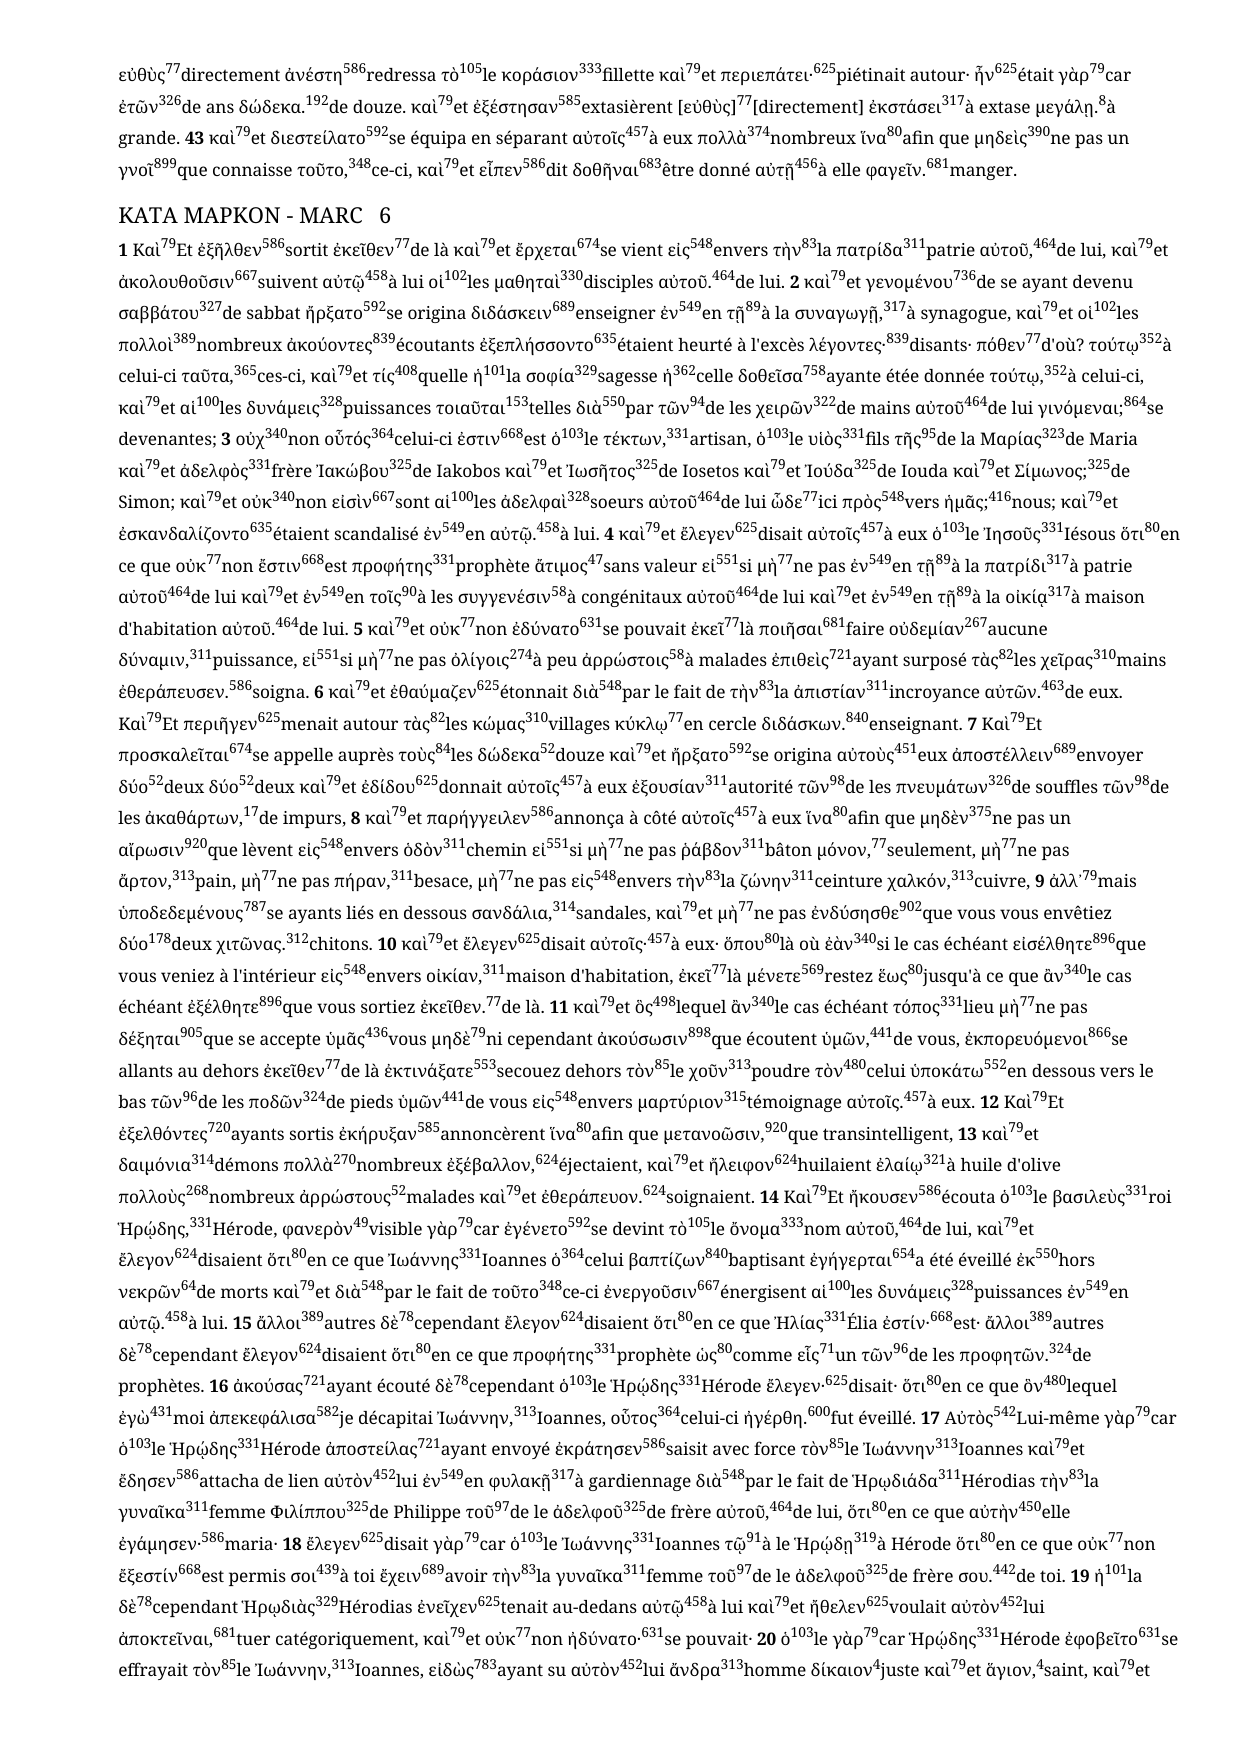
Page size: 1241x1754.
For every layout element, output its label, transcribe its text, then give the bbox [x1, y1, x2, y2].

text ΚΑΤΑ ΜΑΡΚΟΝ - MARC 6 [118, 200, 1181, 230]
text 1 Καὶ79Et ἐξῆλθεν586sortit ἐκεῖθεν77de là καὶ79et ἔρχεται674se vient εἰς548envers τὴν83la πατρίδα311patrie αὐτοῦ,464de lui, καὶ79et ἀκολουθοῦσιν667suivent αὐτῷ458à lui οἱ102les μαθηταὶ330disciples αὐτοῦ.464de lui. 2 καὶ79et γενομένου736de se ayant devenu σαββάτου327de sabbat ἤρξατο592se origina διδάσκειν689enseigner ἐν549en τῇ89à la συναγωγῇ,317à synagogue, καὶ79et οἱ102les πολλοὶ389nombreux ἀκούοντες839écoutants ἐξεπλήσσοντο635étaient heurté à l'excès λέγοντες·839disants· πόθεν77d'où? τούτῳ352à celui-ci ταῦτα,365ces-ci, καὶ79et τίς408quelle ἡ101la σοφία329sagesse ἡ362celle δοθεῖσα758ayante étée donnée τούτῳ,352à celui-ci, καὶ79et αἱ100les δυνάμεις328puissances τοιαῦται153telles διὰ550par τῶν94de les χειρῶν322de mains αὐτοῦ464de lui γινόμεναι;864se devenantes; 3 οὐχ340non οὗτός364celui-ci ἐστιν668est ὁ103le τέκτων,331artisan, ὁ103le υἱὸς331fils τῆς95de la Μαρίας323de Maria καὶ79et ἀδελφὸς331frère Ἰακώβου325de Iakobos καὶ79et Ἰωσῆτος325de Iosetos καὶ79et Ἰούδα325de Iouda καὶ79et Σίμωνος;325de Simon; καὶ79et οὐκ340non εἰσὶν667sont αἱ100les ἀδελφαὶ328soeurs αὐτοῦ464de lui ὧδε77ici πρὸς548vers ἡμᾶς;416nous; καὶ79et ἐσκανδαλίζοντο635étaient scandalisé ἐν549en αὐτῷ.458à lui. 4 καὶ79et ἔλεγεν625disait αὐτοῖς457à eux ὁ103le Ἰησοῦς331Iésous ὅτι80en ce que οὐκ77non ἔστιν668est προφήτης331prophète ἄτιμος47sans valeur εἰ551si μὴ77ne pas ἐν549en τῇ89à la πατρίδι317à patrie αὐτοῦ464de lui καὶ79et ἐν549en τοῖς90à les συγγενέσιν58à congénitaux αὐτοῦ464de lui καὶ79et ἐν549en τῇ89à la οἰκίᾳ317à maison d'habitation αὐτοῦ.464de lui. 5 καὶ79et οὐκ77non ἐδύνατο631se pouvait ἐκεῖ77là ποιῆσαι681faire οὐδεμίαν267aucune δύναμιν,311puissance, εἰ551si μὴ77ne pas ὀλίγοις274à peu ἀρρώστοις58à malades ἐπιθεὶς721ayant surposé τὰς82les χεῖρας310mains ἐθεράπευσεν.586soigna. 6 καὶ79et ἐθαύμαζεν625étonnait διὰ548par le fait de τὴν83la ἀπιστίαν311incroyance αὐτῶν.463de eux. Καὶ79Et περιῆγεν625menait autour τὰς82les κώμας310villages κύκλῳ77en cercle διδάσκων.840enseignant. 7 Καὶ79Et προσκαλεῖται674se appelle auprès τοὺς84les δώδεκα52douze καὶ79et ἤρξατο592se origina αὐτοὺς451eux ἀποστέλλειν689envoyer δύο52deux δύο52deux καὶ79et ἐδίδου625donnait αὐτοῖς457à eux ἐξουσίαν311autorité τῶν98de les πνευμάτων326de souffles τῶν98de les ἀκαθάρτων,17de impurs, 8 καὶ79et παρήγγειλεν586annonça à côté αὐτοῖς457à eux ἵνα80afin que μηδὲν375ne pas un αἴρωσιν920que lèvent εἰς548envers ὁδὸν311chemin εἰ551si μὴ77ne pas ῥάβδον311bâton μόνον,77seulement, μὴ77ne pas ἄρτον,313pain, μὴ77ne pas πήραν,311besace, μὴ77ne pas εἰς548envers τὴν83la ζώνην311ceinture χαλκόν,313cuivre, 9 ἀλλ᾽79mais ὑποδεδεμένους787se ayants liés en dessous σανδάλια,314sandales, καὶ79et μὴ77ne pas ἐνδύσησθε902que vous vous envêtiez δύο178deux χιτῶνας.312chitons. 10 καὶ79et ἔλεγεν625disait αὐτοῖς·457à eux· ὅπου80là où ἐὰν340si le cas échéant εἰσέλθητε896que vous veniez à l'intérieur εἰς548envers οἰκίαν,311maison d'habitation, ἐκεῖ77là μένετε569restez ἕως80jusqu'à ce que ἂν340le cas échéant ἐξέλθητε896que vous sortiez ἐκεῖθεν.77de là. 11 καὶ79et ὃς498lequel ἂν340le cas échéant τόπος331lieu μὴ77ne pas δέξηται905que se accepte ὑμᾶς436vous μηδὲ79ni cependant ἀκούσωσιν898que écoutent ὑμῶν,441de vous, ἐκπορευόμενοι866se allants au dehors ἐκεῖθεν77de là ἐκτινάξατε553secouez dehors τὸν85le χοῦν313poudre τὸν480celui ὑποκάτω552en dessous vers le bas τῶν96de les ποδῶν324de pieds ὑμῶν441de vous εἰς548envers μαρτύριον315témoignage αὐτοῖς.457à eux. 12 Καὶ79Et ἐξελθόντες720ayants sortis ἐκήρυξαν585annoncèrent ἵνα80afin que μετανοῶσιν,920que transintelligent, 13 καὶ79et δαιμόνια314démons πολλὰ270nombreux ἐξέβαλλον,624éjectaient, καὶ79et ἤλειφον624huilaient ἐλαίῳ321à huile d'olive πολλοὺς268nombreux ἀρρώστους52malades καὶ79et ἐθεράπευον.624soignaient. 14 Καὶ79Et ἤκουσεν586écouta ὁ103le βασιλεὺς331roi Ἡρῴδης,331Hérode, φανερὸν49visible γὰρ79car ἐγένετο592se devint τὸ105le ὄνομα333nom αὐτοῦ,464de lui, καὶ79et ἔλεγον624disaient ὅτι80en ce que Ἰωάννης331Ioannes ὁ364celui βαπτίζων840baptisant ἐγήγερται654a été éveillé ἐκ550hors νεκρῶν64de morts καὶ79et διὰ548par le fait de τοῦτο348ce-ci ἐνεργοῦσιν667énergisent αἱ100les δυνάμεις328puissances ἐν549en αὐτῷ.458à lui. 15 ἄλλοι389autres δὲ78cependant ἔλεγον624disaient ὅτι80en ce que Ἠλίας331Élia ἐστίν·668est· ἄλλοι389autres δὲ78cependant ἔλεγον624disaient ὅτι80en ce que προφήτης331prophète ὡς80comme εἷς71un τῶν96de les προφητῶν.324de prophètes. 16 ἀκούσας721ayant écouté δὲ78cependant ὁ103le Ἡρῴδης331Hérode ἔλεγεν·625disait· ὅτι80en ce que ὃν480lequel ἐγὼ431moi ἀπεκεφάλισα582je décapitai Ἰωάννην,313Ioannes, οὗτος364celui-ci ἠγέρθη.600fut éveillé. 17 Αὐτὸς542Lui-même γὰρ79car ὁ103le Ἡρῴδης331Hérode ἀποστείλας721ayant envoyé ἐκράτησεν586saisit avec force τὸν85le Ἰωάννην313Ioannes καὶ79et ἔδησεν586attacha de lien αὐτὸν452lui ἐν549en φυλακῇ317à gardiennage διὰ548par le fait de Ἡρῳδιάδα311Hérodias τὴν83la γυναῖκα311femme Φιλίππου325de Philippe τοῦ97de le ἀδελφοῦ325de frère αὐτοῦ,464de lui, ὅτι80en ce que αὐτὴν450elle ἐγάμησεν·586maria· 18 ἔλεγεν625disait γὰρ79car ὁ103le Ἰωάννης331Ioannes τῷ91à le Ἡρῴδῃ319à Hérode ὅτι80en ce que οὐκ77non ἔξεστίν668est permis σοι439à toi ἔχειν689avoir τὴν83la γυναῖκα311femme τοῦ97de le ἀδελφοῦ325de frère σου.442de toi. 19 ἡ101la δὲ78cependant Ἡρῳδιὰς329Hérodias ἐνεῖχεν625tenait au-dedans αὐτῷ458à lui καὶ79et ἤθελεν625voulait αὐτὸν452lui ἀποκτεῖναι,681tuer catégoriquement, καὶ79et οὐκ77non ἠδύνατο·631se pouvait· 20 ὁ103le γὰρ79car Ἡρῴδης331Hérode ἐφοβεῖτο631se effrayait τὸν85le Ἰωάννην,313Ioannes, εἰδὼς783ayant su αὐτὸν452lui ἄνδρα313homme δίκαιον4juste καὶ79et ἅγιον,4saint, καὶ79et συνετήρει625gardait ensemble αὐτόν,452lui, καὶ79et ἀκούσας721ayant écouté αὐτοῦ464de lui πολλὰ374nombreux ἠπόρει,625embarrassait, καὶ79et ἡδέως77plaisamment αὐτοῦ464de lui ἤκουεν.625écoutait. 21 Καὶ79Et γενομένης732de se ayante devenue ἡμέρας323de journée εὐκαίρου14de bien de moment ὅτε77lorsque Ἡρῴδης331Hérode τοῖς92à les γενεσίοις320à fêtes de naissance αὐτοῦ464de lui δεῖπνον315dîner ἐποίησεν586fit τοῖς90à les μεγιστᾶσιν318à magnats αὐτοῦ464de lui καὶ79et τοῖς90à les χιλιάρχοις318à chiliarques καὶ79et τοῖς90à les πρώτοις58à premiers τῆς95de la Γαλιλαίας,323de Galilée, 22 καὶ79et εἰσελθούσης714de ayante venue à l'intérieur τῆς95de la θυγατρὸς323de fille αὐτοῦ464de lui Ἡρῳδιάδος323de Hérodias καὶ79et ὀρχησαμένης732de se ayante dansée καὶ79et ἀρεσάσης714de ayante plue τῷ91à le Ἡρῴδῃ319à Hérode καὶ79et τοῖς351à ceux συνανακειμένοις.854à se couchants de bas en haut ensemble. εἶπεν586dit ὁ103le βασιλεὺς331roi τῷ93à le κορασίῳ·321à fillette· αἴτησόν554demande με417moi ὃ482lequel ἐὰν340si le cas échéant θέλῃς,919que tu veuilles, καὶ79et δώσω602je donnerai σοι·439à toi· 23 καὶ79et ὤμοσεν586jura αὐτῇ456à elle [πολλὰ]374[nombreux] ὅ482lequel τι375un quelconque ἐάν340si le cas échéant με417moi αἰτήσῃς897que tu demandes δώσω602je donnerai σοι439à toi ἕως552jusqu'à ce que ἡμίσους386de demi τῆς95de la βασιλείας323de royauté μου.424de moi. 24 καὶ79et ἐξελθοῦσα719ayante sortie εἶπεν586dit τῇ89à la μητρὶ317à mère αὐτῆς·462de elle· τί399quel αἰτήσωμαι;901que je me demande; ἡ467celle δὲ78cependant εἶπεν·586dit· τὴν83la κεφαλὴν311tête Ἰωάννου325de Ioannes τοῦ358de celui βαπτίζοντος.834de baptisant. 25 καὶ79et εἰσελθοῦσα719ayante venue à l'intérieur εὐθὺς77directement μετὰ550avec σπουδῆς323de hâte πρὸς548vers τὸν85le βασιλέα313roi ᾐτήσατο592se demanda λέγουσα·838disante· θέλω664je veux ἵνα80afin que ἐξαυτῆς77immédiatement δῷς897que tu donnes μοι420à moi ἐπὶ549sur πίνακι319à planche τὴν83la κεφαλὴν311tête Ἰωάννου325de Ioannes τοῦ97de le βαπτιστοῦ.325de Baptiseur. 26 καὶ79et περίλυπος47triste autour γενόμενος740se ayant devenu ὁ103le βασιλεὺς331roi διὰ548par le fait de τοὺς84les ὅρκους312serments καὶ79et τοὺς345ceux συνανακειμένους848se couchants de bas en haut ensemble οὐκ77non ἠθέλησεν586voulut ἀθετῆσαι681démettre αὐτήν·450elle· 27 καὶ79et εὐθὺς77directement ἀποστείλας721ayant envoyé ὁ103le βασιλεὺς331roi σπεκουλάτορα313spéculateur ἐπέταξεν586ordonna sûrement ἐνέγκαι681porter τὴν83la κεφαλὴν311tête αὐτοῦ.464de lui. καὶ79et ἀπελθὼν721ayant éloigné ἀπεκεφάλισεν586décapita αὐτὸν452lui ἐν549en τῇ89à la φυλακῇ317à gardiennage 28 καὶ79et ἤνεγκεν586porta τὴν83la κεφαλὴν311tête αὐτοῦ464de lui ἐπὶ549sur πίνακι319à planche καὶ79et ἔδωκεν586donna αὐτὴν450elle τῷ93à le κορασίῳ,321à fillette, καὶ79et τὸ105le κοράσιον333fillette ἔδωκεν586donna αὐτὴν450elle τῇ89à la μητρὶ317à mère αὐτῆς.462de elle. 29 καὶ79et ἀκούσαντες720ayants écoutés οἱ102les μαθηταὶ330disciples αὐτοῦ464de lui ἦλθον585vinrent καὶ79et ἦραν585levèrent τὸ87le πτῶμα315corps tombé αὐτοῦ464de lui καὶ79et ἔθηκαν585posèrent αὐτὸ454lui ἐν549en μνημείῳ.321à mémorial. 30 Καὶ79Et συνάγονται679sont menés ensemble οἱ102les ἀπόστολοι330envoyés πρὸς548vers τὸν85le Ἰησοῦν313Iésous καὶ79et ἀπήγγειλαν585rapportèrent annonce αὐτῷ458à lui πάντα374tous ὅσα481autant lesquels ἐποίησαν585firent καὶ79et ὅσα481autant lesquels ἐδίδαξαν.585enseignèrent. 31 καὶ79et λέγει668dit αὐτοῖς·457à eux· δεῦτε553venez ici ὑμεῖς447vous αὐτοὶ523vous-mêmes κατ᾽548selon ἰδίαν544en propre εἰς548envers ἔρημον4désert τόπον313lieu καὶ79et ἀναπαύσασθε557que vous vous reposez ὀλίγον.77peu. ἦσαν624étaient γὰρ79car οἱ363ceux ἐρχόμενοι866se venants καὶ79et οἱ363ceux ὑπάγοντες839dirigeants en arrière πολλοί,389nombreux, καὶ79et οὐδὲ77non cependant φαγεῖν681manger εὐκαίρουν.624avaient moment de bien. 32 Καὶ79Et ἀπῆλθον585éloignèrent ἐν549en τῷ93à le πλοίῳ321à navire εἰς548envers ἔρημον4désert τόπον313lieu κατ᾽548selon ἰδίαν.544en propre. 33 καὶ79et εἶδον585virent αὐτοὺς451eux ὑπάγοντας821dirigeants en arrière καὶ79et ἐπέγνωσαν585reconnurent πολλοὶ389nombreux καὶ79et πεζῇ77pédestrement ἀπὸ550au loin πασῶν278de toutes τῶν94de les πόλεων322de cités συνέδραμον585coururent ensemble ἐκεῖ77là καὶ79et προῆλθον585vinrent devant αὐτούς.451eux. 34 Καὶ79Et ἐξελθὼν721ayant sorti εἶδεν586vit πολὺν269nombreux ὄχλον313foule καὶ79et ἐσπλαγχνίσθη600fut remué aux entrailles ἐπ᾽548sur αὐτούς,451eux, ὅτι80en ce que ἦσαν624étaient ὡς80comme πρόβατα332brebis μὴ77ne pas ἔχοντα841ayants ποιμένα,313berger, καὶ79et ἤρξατο592se origina διδάσκειν689enseigner αὐτοὺς451eux πολλά.374nombreux. 35 Καὶ79Et ἤδη77déjà ὥρας323de heure πολλῆς279de nombreuse γενομένης732de se ayante devenue προσελθόντες720ayants venus vers αὐτῷ458à lui οἱ102les μαθηταὶ330disciples αὐτοῦ464de lui ἔλεγον624disaient ὅτι80en ce que ἔρημός47désert ἐστιν668est ὁ103le τόπος331lieu καὶ79et ἤδη77déjà ὥρα329heure πολλή·285nombreuse· 36 ἀπόλυσον554délie au loin αὐτούς,451eux, ἵνα80afin que ἀπελθόντες720ayants éloignés εἰς548envers τοὺς84les κύκλῳ77en cercle ἀγροὺς312champs καὶ79et κώμας310villages ἀγοράσωσιν898que achètent à l'agora ἑαυτοῖς532à eux-mêmes τί399un quelconque φάγωσιν.898que mangent. 37 ὁ469celui δὲ78cependant ἀποκριθεὶς760ayant été répondu εἶπεν586dit αὐτοῖς·457à eux· δότε553donnez αὐτοῖς457à eux ὑμεῖς447vous φαγεῖν.681manger. καὶ79et λέγουσιν667disent αὐτῷ·458à lui· ἀπελθόντες720ayants éloignés ἀγοράσωμεν894que nous achetions à l'agora δηναρίων326de deniers διακοσίων192de deux cents ἄρτους312pains καὶ79et δώσομεν601nous donnerons αὐτοῖς457à eux φαγεῖν;681manger; 38 ὁ469celui δὲ78cependant λέγει668dit αὐτοῖς·457à eux· πόσους161combien grands? ἄρτους312pains ἔχετε;665vous avez; ὑπάγετε569dirigez en arrière ἴδετε.553voyez. καὶ79et γνόντες720ayants connus λέγουσιν·667disent· πέντε,52cinq, καὶ79et δύο178deux ἰχθύας.312poissons. 39 καὶ79et ἐπέταξεν586ordonna sûrement αὐτοῖς457à eux ἀνακλῖναι681récliner πάντας372tous συμπόσια314compagnies de boissons συμπόσια314compagnies de boissons ἐπὶ549sur τῷ91à le χλωρῷ10à vert χόρτῳ.319à herbe. 40 καὶ79et ἀνέπεσαν585tombèrent de bas en haut πρασιαὶ328rangées de légumes πρασιαὶ328rangées de légumes κατὰ548selon ἑκατὸν52cent καὶ79et κατὰ548selon πεντήκοντα.52cinquante. 41 καὶ79et λαβὼν721ayant pris τοὺς84les πέντε178cinq ἄρτους312pains καὶ79et τοὺς84les δύο178deux ἰχθύας312poissons ἀναβλέψας721ayant regardé de bas en haut εἰς548envers τὸν85le οὐρανὸν313ciel εὐλόγησεν586élogia καὶ79et κατέκλασεν586cassa de haut en bas τοὺς84les ἄρτους312pains καὶ79et ἐδίδου625donnait τοῖς90à les μαθηταῖς318à disciples [αὐτοῦ]464[de lui] ἵνα80afin que παρατιθῶσιν920que posent à côté αὐτοῖς,457à eux, καὶ79et τοὺς84les δύο178deux ἰχθύας312poissons ἐμέρισεν586partagea πᾶσιν.377à tous. 42 καὶ79et ἔφαγον585mangèrent πάντες389tous καὶ79et ἐχορτάσθησαν,599furent fourragé, 43 καὶ79et ἦραν585levèrent κλάσματα314morceaux δώδεκα190de douze κοφίνων324de couffins πληρώματα314plénitudes καὶ79et ἀπὸ550au loin τῶν96de les ἰχθύων.324de poissons. 44 καὶ79et ἦσαν624étaient οἱ363ceux φαγόντες720ayants mangés [τοὺς84[les ἄρτους]312pains] πεντακισχίλιοι196cinq mille ἄνδρες.330hommes. 45 Καὶ79Et εὐθὺς77directement ἠνάγκασεν586contraignit τοὺς84les μαθητὰς312disciples αὐτοῦ464de lui ἐμβῆναι681embarquer εἰς548envers τὸ87le πλοῖον315navire καὶ79et προάγειν689mener devant εἰς548envers τὸ348ce πέραν77de l'autre côté πρὸς548vers Βηθσαϊδάν,311Bethsaïda, ἕως80jusqu'à ce que αὐτὸς469lui ἀπολύει668délie au loin τὸν85le ὄχλον.313foule. 46 καὶ79et ἀποταξάμενος740se ayant éloigné en ordonnance αὐτοῖς457à eux ἀπῆλθεν586éloigna εἰς548envers τὸ87le ὄρος315montagne προσεύξασθαι.682se prier. 47 Καὶ79Et ὀψίας63de tardive γενομένης732de se ayante devenue ἦν625était τὸ105le πλοῖον333navire ἐν549en μέσῳ61à au milieu τῆς95de la θαλάσσης,323de mer, καὶ79et αὐτὸς469lui μόνος132seul ἐπὶ550sur τῆς95de la γῆς.323de terre. 48 καὶ79et ἰδὼν721ayant vu αὐτοὺς451eux βασανιζομένους874étants torturés ἐν549en τῷ354à ce ἐλαύνειν,689propulser, ἦν625était γὰρ79car ὁ103le ἄνεμος331vent ἐναντίος47à l'encontre αὐτοῖς,457à eux, καὶ79et περὶ548autour τετάρτην201quatrième φυλακὴν311gardiennage τῆς95de la νυκτὸς323de nuit ἔρχεται674se vient πρὸς548vers αὐτοὺς451eux περιπατῶν840piétinant autour ἐπὶ550sur τῆς95de la θαλάσσης323de mer καὶ79et ἤθελεν625voulait παρελθεῖν681passer à côté αὐτούς.451eux. 49 οἱ468ceux δὲ78cependant ἰδόντες720ayants vus αὐτὸν452lui ἐπὶ550sur τῆς95de la θαλάσσης323de mer περιπατοῦντα822piétinant autour ἔδοξαν585estimèrent ὅτι80en ce que φάντασμά333phantasme ἐστιν,668est, καὶ79et ἀνέκραξαν·585croassèrent de bas en haut· 50 πάντες389tous γὰρ79car αὐτὸν452lui εἶδον585virent καὶ79et ἐταράχθησαν.599furent troublé. ὁ469celui δὲ78cependant εὐθὺς77directement ἐλάλησεν586bavarda μετ᾽550avec αὐτῶν,463de eux, καὶ79et λέγει668dit αὐτοῖς·457à eux· θαρσεῖτε,569ayez courage, ἐγώ431moi εἰμι·664je suis· μὴ77ne pas φοβεῖσθε.573que vous vous effrayez. 51 καὶ79et ἀνέβη586monta πρὸς548vers αὐτοὺς451eux εἰς548envers τὸ87le πλοῖον315navire καὶ79et ἐκόπασεν586cessa ὁ103le ἄνεμος,331vent, καὶ79et λίαν77extrêmement [ἐκ550[hors περισσοῦ]18de surabondant] ἐν549en ἑαυτοῖς532à eux-mêmes ἐξίσταντο·630se extasiaient· 52 οὐ77non γὰρ79car συνῆκαν585comprirent ἐπὶ549sur τοῖς90à les ἄρτοις,318à pains, ἀλλ᾽79mais ἦν625était αὐτῶν463de eux ἡ101la καρδία329coeur πεπωρωμένη.811ayante étée rendue calleux. 53 Καὶ79Et διαπεράσαντες720ayants traversés ἐπὶ548sur τὴν83la γῆν311terre ἦλθον585vinrent εἰς548envers Γεννησαρὲτ311Génésareth καὶ79et προσωρμίσθησαν.599furent amarré. 54 Καὶ79Et ἐξελθόντων715de ayants sortis αὐτῶν463de eux ἐκ550hors τοῦ99de le πλοίου327de navire εὐθὺς77directement ἐπιγνόντες720ayants reconnus αὐτὸν452lui 55 περιέδραμον585coururent autour ὅλην267toute entière τὴν83la χώραν311région ἐκείνην136celle-là καὶ79et ἤρξαντο591se originèrent ἐπὶ549sur τοῖς90à les κραβάττοις318à grabats τοὺς345ceux κακῶς77malicieusement ἔχοντας821ayants περιφέρειν689porter autour ὅπου80là où ἤκουον624écoutaient ὅτι80en ce que ἐστίν.668est. 56 καὶ79et ὅπου80là où ἂν340le cas échéant εἰσεπορεύετο631se allait à l'intérieur εἰς548envers κώμας310villages ἢ79ou εἰς548envers πόλεις310cités ἢ79ou εἰς548envers ἀγρούς,312champs, ἐν549en ταῖς88à les ἀγοραῖς316à agoras ἐτίθεσαν624posaient τοὺς345ceux ἀσθενοῦντας821étants infirme καὶ79et παρεκάλουν624appelaient à côté αὐτὸν452lui ἵνα80afin que κἂν77et si τοῦ99de le κρασπέδου327de frange τοῦ99de le ἱματίου327de himation αὐτοῦ464de lui ἅψωνται·904que se touchent· καὶ79et ὅσοι497autant lesquels ἂν340le cas échéant ἥψαντο591se touchèrent αὐτοῦ464de lui ἐσῴζοντο.635étaient sauvé. [118, 234, 1181, 1682]
